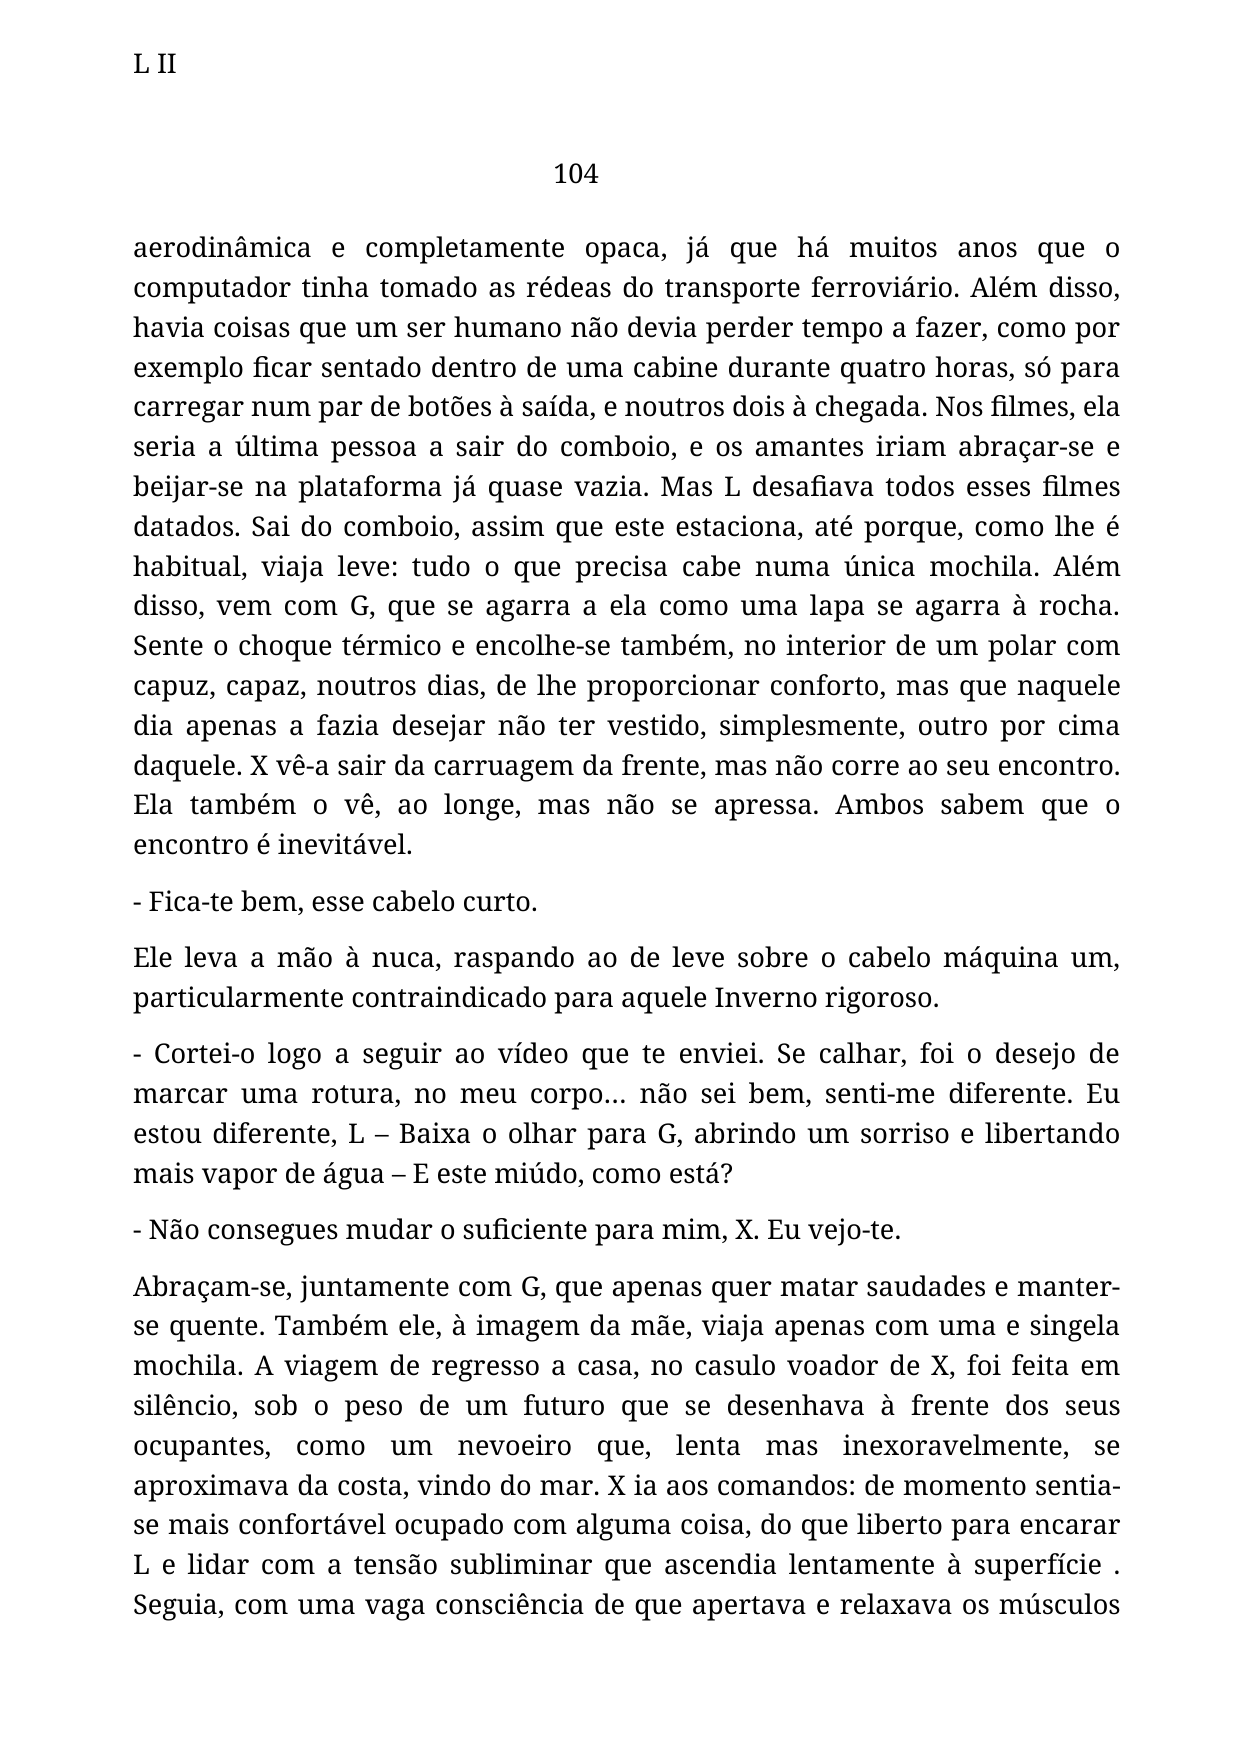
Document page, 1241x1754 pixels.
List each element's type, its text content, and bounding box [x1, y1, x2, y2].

text - Cortei-o logo a seguir ao vídeo que te enviei. Se calhar, foi o desejo de marcar uma rotura, no meu corpo… não sei bem, senti-me diferente. Eu estou diferente, L – Baixa o olhar para G, abrindo um sorriso e libertando mais vapor de água – E este miúdo, como está? [133, 1035, 1122, 1191]
text aerodinâmica e completamente opaca, já que há muitos anos que o computador tinha tomado as rédeas do transporte ferroviário. Além disso, havia coisas que um ser humano não devia perder tempo a fazer, como por exemplo ficar sentado dentro de uma cabine durante quatro horas, só para carregar num par de botões à saída, e noutros dois à chegada. Nos filmes, ela seria a última pessoa a sair do comboio, e os amantes iriam abraçar-se e beijar-se na plataforma já quase vazia. Mas L desafiava todos esses filmes datados. Sai do comboio, assim que este estaciona, até porque, como lhe é habitual, viaja leve: tudo o que precisa cabe numa única mochila. Além disso, vem com G, que se agarra a ela como uma lapa se agarra à rocha. Sente o choque térmico e encolhe-se também, no interior de um polar com capuz, capaz, noutros dias, de lhe proporcionar conforto, mas que naquele dia apenas a fazia desejar não ter vestido, simplesmente, outro por cima daquele. X vê-a sair da carruagem da frente, mas não corre ao seu encontro. Ela também o vê, ao longe, mas não se apressa. Ambos sabem que o encontro é inevitável. [133, 229, 1122, 862]
text Abraçam-se, juntamente com G, que apenas quer matar saudades e manter-se quente. Também ele, à imagem da mãe, viaja apenas com uma e singela mochila. A viagem de regresso a casa, no casulo voador de X, foi feita em silêncio, sob o peso de um futuro que se desenhava à frente dos seus ocupantes, como um nevoeiro que, lenta mas inexoravelmente, se aproximava da costa, vindo do mar. X ia aos comandos: de momento sentia-se mais confortável ocupado com alguma coisa, do que liberto para encarar L e lidar com a tensão subliminar que ascendia lentamente à superfície . Seguia, com uma vaga consciência de que apertava e relaxava os músculos [133, 1267, 1122, 1622]
text Ele leva a mão à nuca, raspando ao de leve sobre o cabelo máquina um, particularmente contraindicado para aquele Inverno rigoroso. [133, 938, 1122, 1015]
text - Não consegues mudar o suficiente para mim, X. Eu vejo-te. [133, 1211, 1122, 1247]
text - Fica-te bem, esse cabelo curto. [133, 882, 1122, 919]
